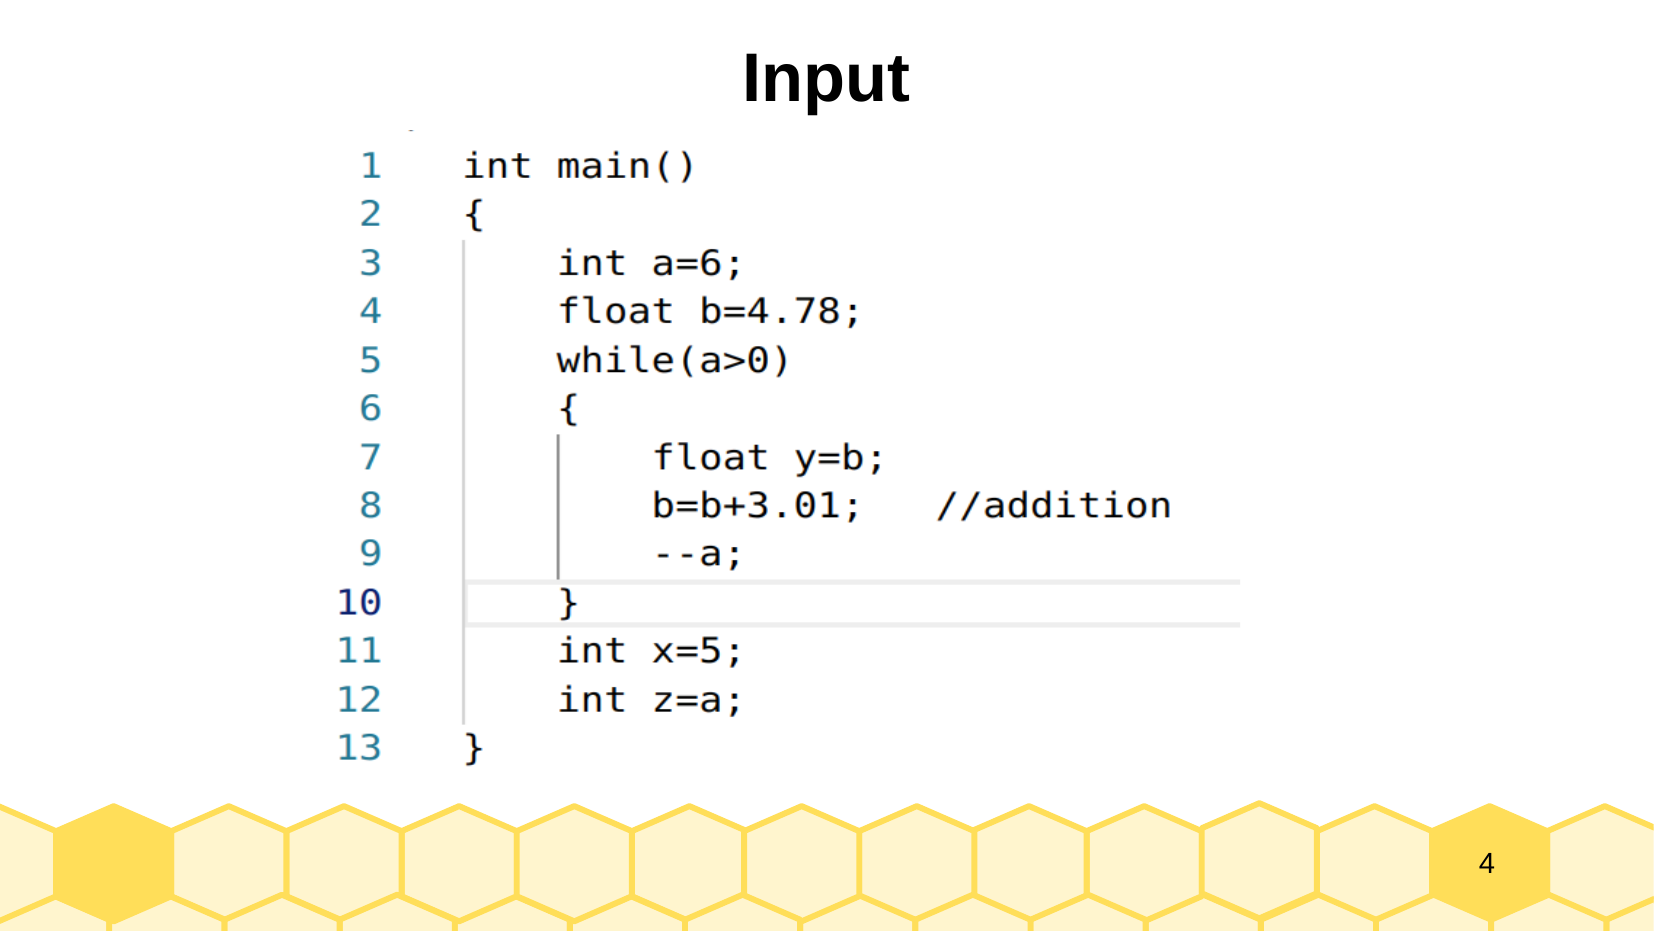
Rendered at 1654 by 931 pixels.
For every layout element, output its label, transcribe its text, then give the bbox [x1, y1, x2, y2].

title Input [82, 0, 1571, 156]
picture [324, 130, 1241, 798]
